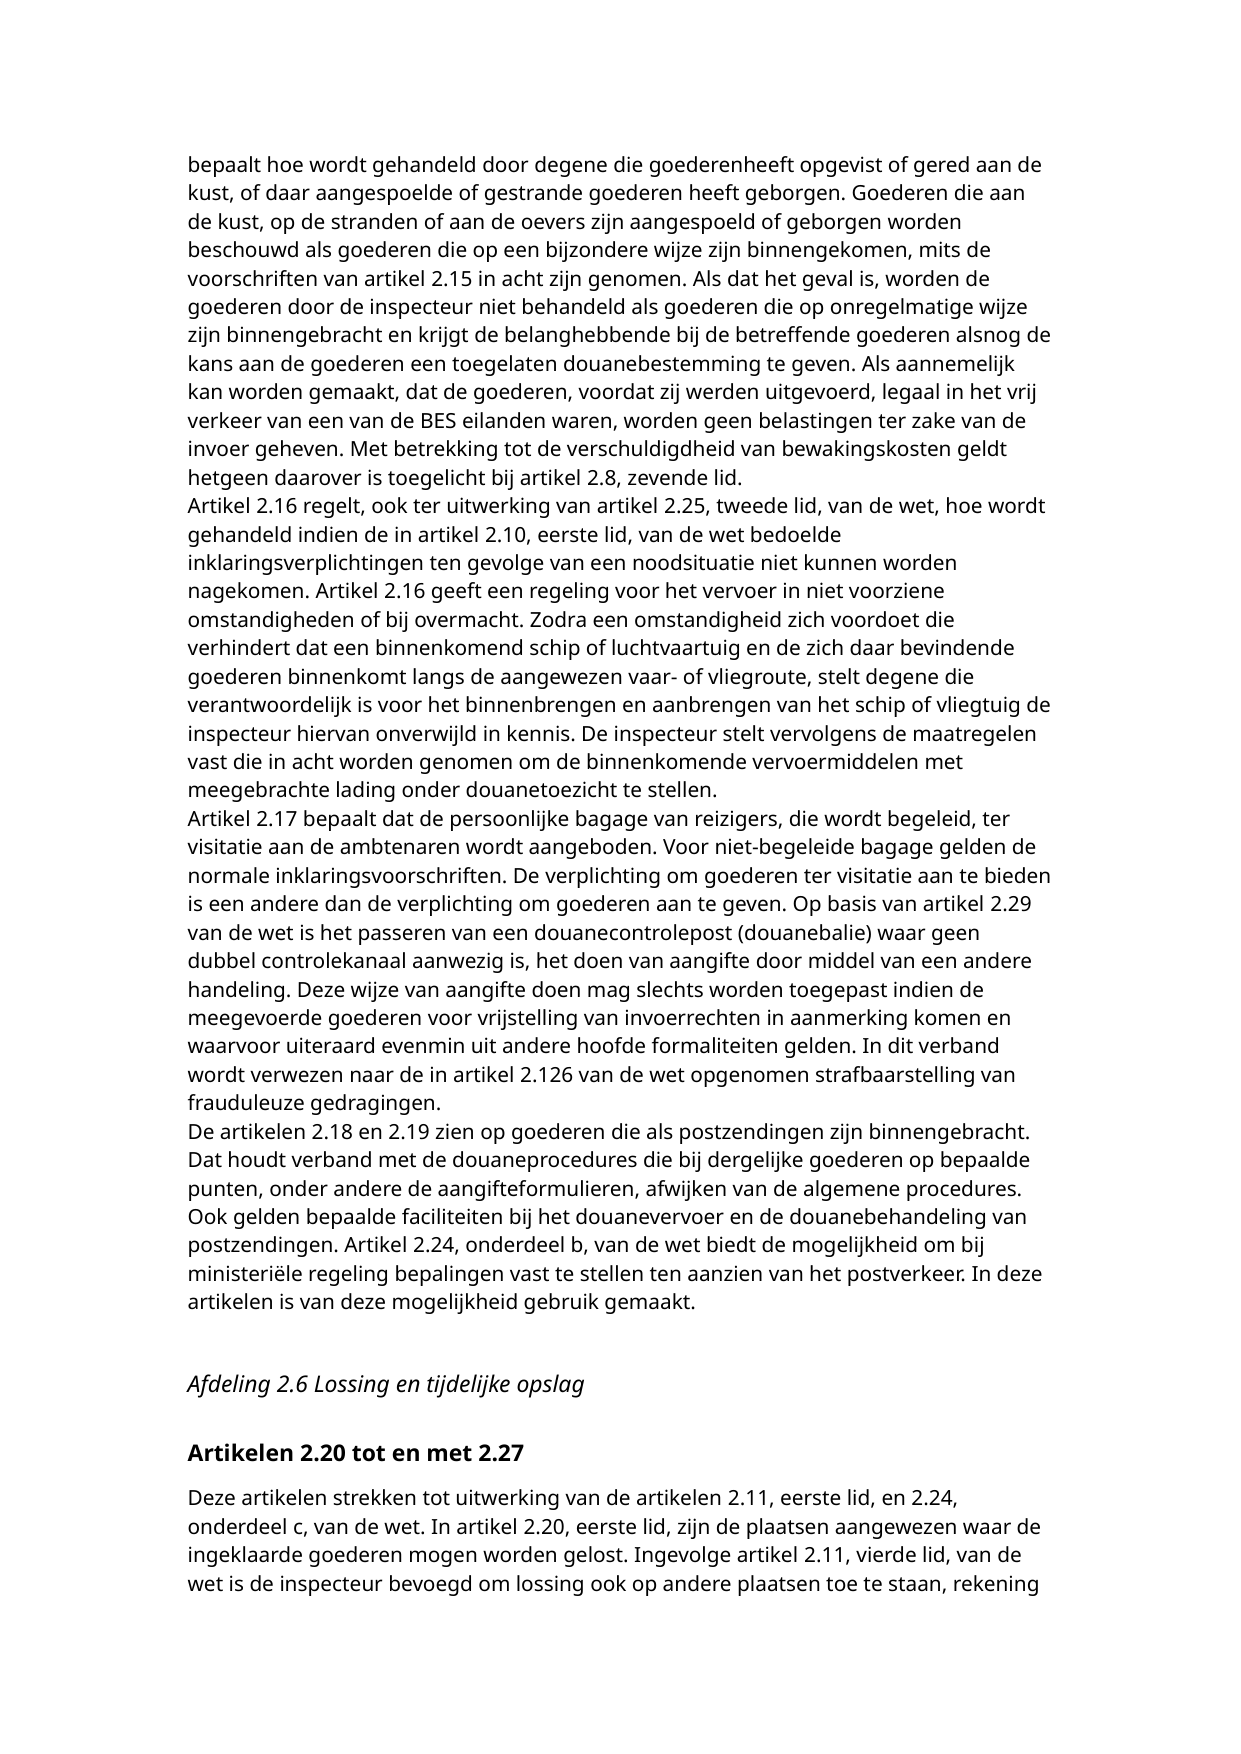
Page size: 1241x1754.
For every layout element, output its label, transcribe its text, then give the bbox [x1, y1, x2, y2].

text Artikel 2.17 bepaalt dat de persoonlijke bagage van reizigers, die wordt begeleid, ter visitatie aan de ambtenaren wordt aangeboden. Voor niet-begeleide bagage gelden de normale inklaringsvoorschriften. De verplichting om goederen ter visitatie aan te bieden is een andere dan de verplichting om goederen aan te geven. Op basis van artikel 2.29 van de wet is het passeren van een douanecontrolepost (douanebalie) waar geen dubbel controlekanaal aanwezig is, het doen van aangifte door middel van een andere handeling. Deze wijze van aangifte doen mag slechts worden toegepast indien de meegevoerde goederen voor vrijstelling van invoerrechten in aanmerking komen en waarvoor uiteraard evenmin uit andere hoofde formaliteiten gelden. In dit verband wordt verwezen naar de in artikel 2.126 van de wet opgenomen strafbaarstelling van frauduleuze gedragingen. [187, 804, 1053, 1117]
subtitle Artikelen 2.20 tot en met 2.27 [187, 1437, 1053, 1468]
text Deze artikelen strekken tot uitwerking van de artikelen 2.11, eerste lid, en 2.24, onderdeel c, van de wet. In artikel 2.20, eerste lid, zijn de plaatsen aangewezen waar de ingeklaarde goederen mogen worden gelost. Ingevolge artikel 2.11, vierde lid, van de wet is de inspecteur bevoegd om lossing ook op andere plaatsen toe te staan, rekening [187, 1483, 1053, 1597]
text bepaalt hoe wordt gehandeld door degene die goederenheeft opgevist of gered aan de kust, of daar aangespoelde of gestrande goederen heeft geborgen. Goederen die aan de kust, op de stranden of aan de oevers zijn aangespoeld of geborgen worden beschouwd als goederen die op een bijzondere wijze zijn binnengekomen, mits de voorschriften van artikel 2.15 in acht zijn genomen. Als dat het geval is, worden de goederen door de inspecteur niet behandeld als goederen die op onregelmatige wijze zijn binnengebracht en krijgt de belanghebbende bij de betreffende goederen alsnog de kans aan de goederen een toegelaten douanebestemming te geven. Als aannemelijk kan worden gemaakt, dat de goederen, voordat zij werden uitgevoerd, legaal in het vrij verkeer van een van de BES eilanden waren, worden geen belastingen ter zake van de invoer geheven. Met betrekking tot de verschuldigdheid van bewakingskosten geldt hetgeen daarover is toegelicht bij artikel 2.8, zevende lid. [187, 150, 1053, 491]
subtitle Afdeling 2.6 Lossing en tijdelijke opslag [187, 1368, 1053, 1400]
text Artikel 2.16 regelt, ook ter uitwerking van artikel 2.25, tweede lid, van de wet, hoe wordt gehandeld indien de in artikel 2.10, eerste lid, van de wet bedoelde inklaringsverplichtingen ten gevolge van een noodsituatie niet kunnen worden nagekomen. Artikel 2.16 geeft een regeling voor het vervoer in niet voorziene omstandigheden of bij overmacht. Zodra een omstandigheid zich voordoet die verhindert dat een binnenkomend schip of luchtvaartuig en de zich daar bevindende goederen binnenkomt langs de aangewezen vaar- of vliegroute, stelt degene die verantwoordelijk is voor het binnenbrengen en aanbrengen van het schip of vliegtuig de inspecteur hiervan onverwijld in kennis. De inspecteur stelt vervolgens de maatregelen vast die in acht worden genomen om de binnenkomende vervoermiddelen met meegebrachte lading onder douanetoezicht te stellen. [187, 491, 1053, 804]
text De artikelen 2.18 en 2.19 zien op goederen die als postzendingen zijn binnengebracht. Dat houdt verband met de douaneprocedures die bij dergelijke goederen op bepaalde punten, onder andere de aangifteformulieren, afwijken van de algemene procedures. Ook gelden bepaalde faciliteiten bij het douanevervoer en de douanebehandeling van postzendingen. Artikel 2.24, onderdeel b, van de wet biedt de mogelijkheid om bij ministeriële regeling bepalingen vast te stellen ten aanzien van het postverkeer. In deze artikelen is van deze mogelijkheid gebruik gemaakt. [187, 1117, 1053, 1316]
